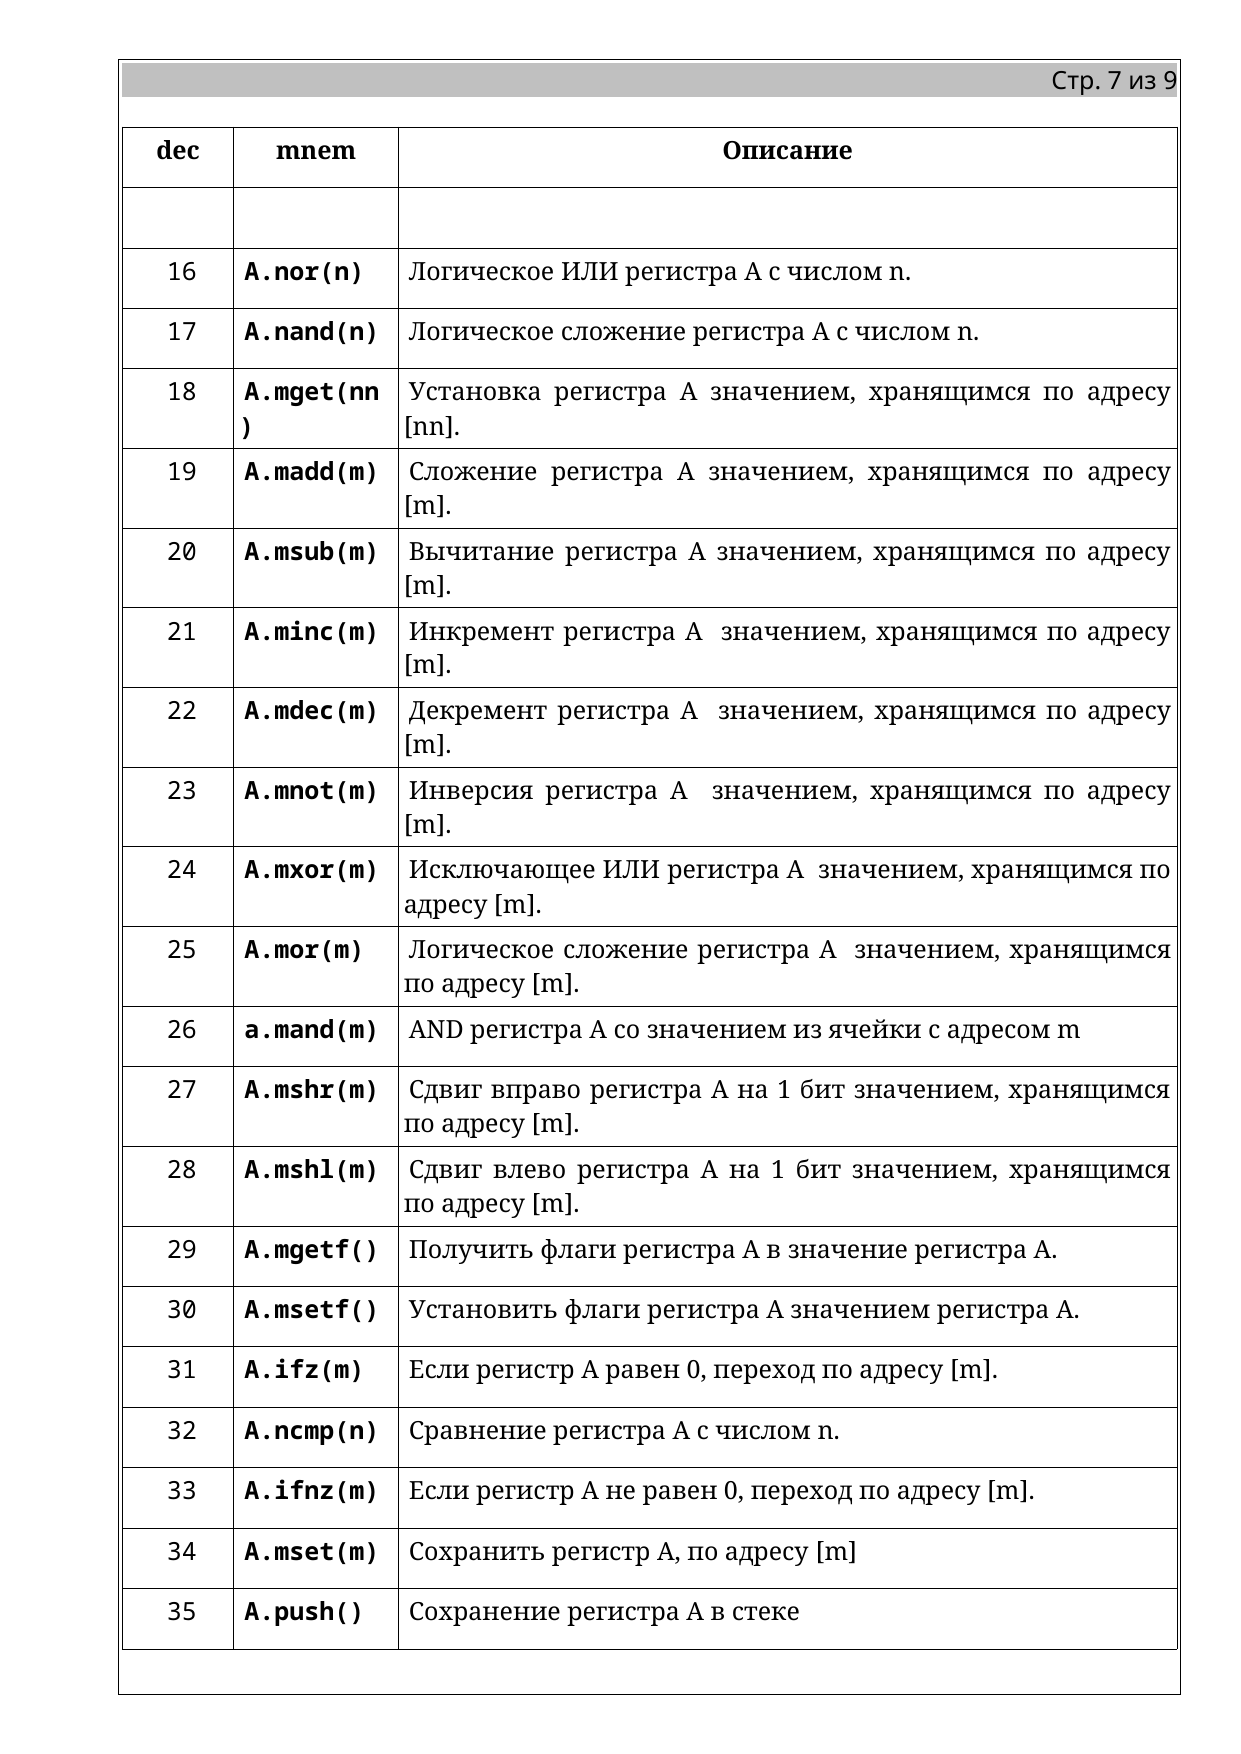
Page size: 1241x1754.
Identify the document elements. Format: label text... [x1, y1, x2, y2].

table_cell Если регистр А не равен 0, переход по адресу [m]. [399, 1468, 1177, 1528]
table_cell A.nor(n) [234, 249, 398, 308]
table_cell Логическое ИЛИ регистра А с числом n. [399, 249, 1177, 308]
table_cell 28 [123, 1147, 233, 1226]
table_cell A.madd(m) [234, 449, 398, 528]
table_cell a.mand(m) [234, 1007, 398, 1066]
table_header mnem [234, 128, 398, 187]
table_cell Сравнение регистра А с числом n. [399, 1408, 1177, 1467]
table_cell 29 [123, 1227, 233, 1286]
table_cell A.minc(m) [234, 608, 398, 687]
table_cell 19 [123, 449, 233, 528]
table_cell Вычитание регистра А значением, хранящимся по адресу [m]. [399, 529, 1177, 607]
table_cell A.ifnz(m) [234, 1468, 398, 1528]
table_cell 20 [123, 529, 233, 607]
table_cell Установить флаги регистра А значением регистра А. [399, 1287, 1177, 1346]
table_cell 23 [123, 768, 233, 846]
table_cell 22 [123, 688, 233, 767]
table_cell 34 [123, 1529, 233, 1588]
table_header Описание [399, 128, 1177, 187]
table_cell [234, 188, 398, 247]
table_cell 18 [123, 369, 233, 448]
table_cell A.mshr(m) [234, 1067, 398, 1146]
table_cell 16 [123, 249, 233, 308]
table_cell 25 [123, 927, 233, 1006]
table_cell A.msub(m) [234, 529, 398, 607]
table_cell Инкремент регистра А значением, хранящимся по адресу [m]. [399, 608, 1177, 687]
table_cell A.mshl(m) [234, 1147, 398, 1226]
table_cell 27 [123, 1067, 233, 1146]
table_cell [123, 188, 233, 247]
table_cell Сохранить регистр А, по адресу [m] [399, 1529, 1177, 1588]
table_cell Сложение регистра А значением, хранящимся по адресу [m]. [399, 449, 1177, 528]
table_cell A.mgetf() [234, 1227, 398, 1286]
table_cell Установка регистра А значением, хранящимся по адресу [nn]. [399, 369, 1177, 448]
table_cell Декремент регистра А значением, хранящимся по адресу [m]. [399, 688, 1177, 767]
table_cell Сдвиг вправо регистра А на 1 бит значением, хранящимся по адресу [m]. [399, 1067, 1177, 1146]
table_cell 24 [123, 847, 233, 926]
table_cell A.mdec(m) [234, 688, 398, 767]
table_cell A.msetf() [234, 1287, 398, 1346]
table_cell A.push() [234, 1589, 398, 1648]
table_cell A.nand(n) [234, 309, 398, 368]
table_cell Получить флаги регистра А в значение регистра А. [399, 1227, 1177, 1286]
table_cell Логическое сложение регистра А значением, хранящимся по адресу [m]. [399, 927, 1177, 1006]
table_cell A.ifz(m) [234, 1347, 398, 1407]
table_cell Сдвиг влево регистра А на 1 бит значением, хранящимся по адресу [m]. [399, 1147, 1177, 1226]
table_cell Исключающее ИЛИ регистра А значением, хранящимся по адресу [m]. [399, 847, 1177, 926]
table_cell A.mxor(m) [234, 847, 398, 926]
table_cell A.mset(m) [234, 1529, 398, 1588]
table_cell AND регистра A со значением из ячейки с адресом m [399, 1007, 1177, 1066]
table_header dec [123, 128, 233, 187]
table_cell 32 [123, 1408, 233, 1467]
table_cell [399, 188, 1177, 247]
table_cell 31 [123, 1347, 233, 1407]
table_cell A.mnot(m) [234, 768, 398, 846]
table_cell 33 [123, 1468, 233, 1528]
table_cell Инверсия регистра А значением, хранящимся по адресу [m]. [399, 768, 1177, 846]
table_cell Сохранение регистра А в стеке [399, 1589, 1177, 1648]
table_cell A.mor(m) [234, 927, 398, 1006]
table_cell Логическое сложение регистра А с числом n. [399, 309, 1177, 368]
table_cell A.ncmp(n) [234, 1408, 398, 1467]
table_cell 26 [123, 1007, 233, 1066]
table_cell 35 [123, 1589, 233, 1648]
table_cell 21 [123, 608, 233, 687]
table_cell 17 [123, 309, 233, 368]
table_cell 30 [123, 1287, 233, 1346]
table_cell A.mget(nn) [234, 369, 398, 448]
table_cell Если регистр А равен 0, переход по адресу [m]. [399, 1347, 1177, 1407]
